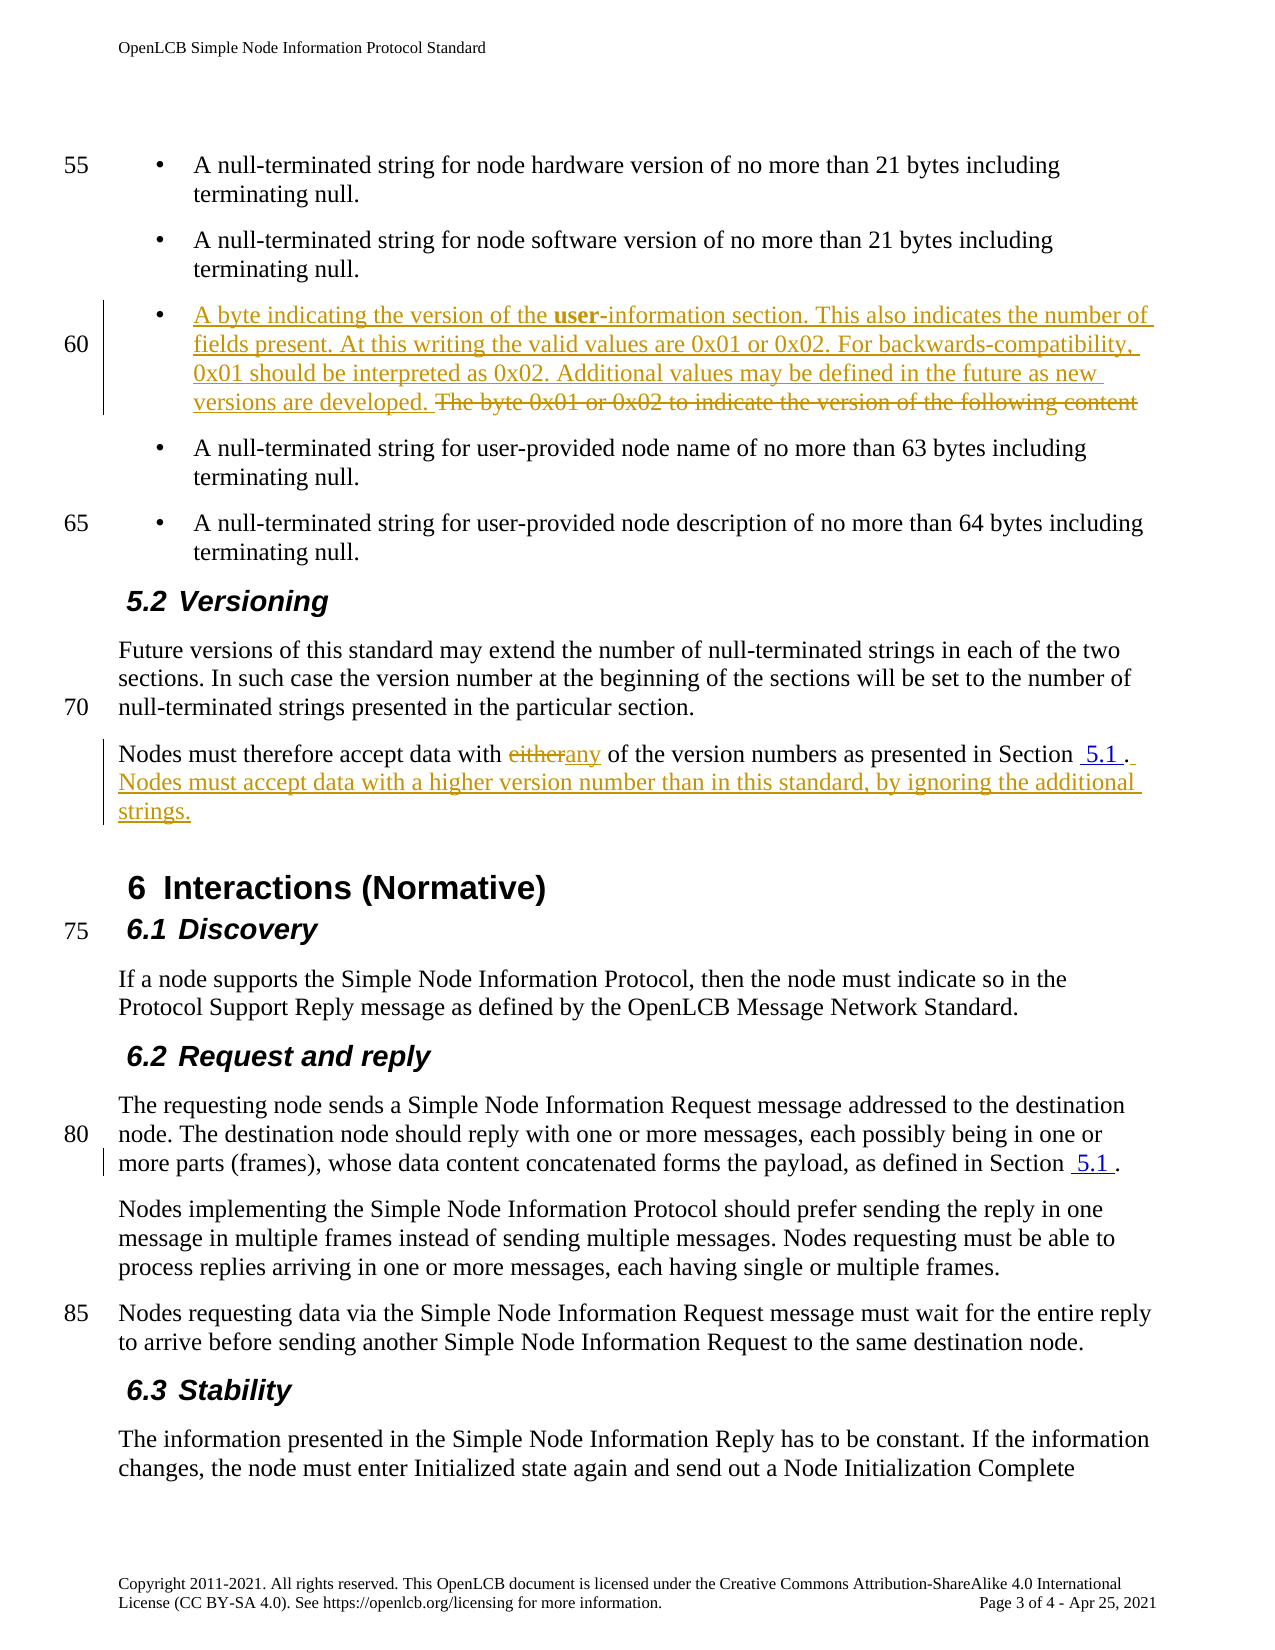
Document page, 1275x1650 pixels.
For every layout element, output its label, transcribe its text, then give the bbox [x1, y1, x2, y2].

list A null-terminated string for node hardware version of no more than 21 bytes including terminating null. [156, 150, 1157, 207]
subtitle Versioning [118, 583, 1157, 617]
text Nodes must therefore accept data with any of the version numbers as presented in Section 5.1 . Nodes must accept data with a higher version number than in this standard, by ignoring the additional strings. [118, 739, 1157, 825]
list A null-terminated string for user-provided node name of no more than 63 bytes including terminating null. [156, 433, 1157, 491]
subtitle Request and reply [118, 1039, 1157, 1072]
text The requesting node sends a Simple Node Information Request message addressed to the destination node. The destination node should reply with one or more messages, each possibly being in one or more parts (frames), whose data content concatenated forms the payload, as defined in Section 5.1 . [118, 1090, 1157, 1176]
text The information presented in the Simple Node Information Reply has to be constant. If the information changes, the node must enter Initialized state again and send out a Node Initialization Complete [118, 1424, 1157, 1482]
list A byte indicating the version of the user-information section. This also indicates the number of fields present. At this writing the valid values are 0x01 or 0x02. For backwards-compatibility, 0x01 should be interpreted as 0x02. Additional values may be defined in the future as new versions are developed. [156, 300, 1157, 415]
subtitle Stability [118, 1373, 1157, 1407]
list A null-terminated string for node software version of no more than 21 bytes including terminating null. [156, 225, 1157, 283]
text If a node supports the Simple Node Information Protocol, then the node must indicate so in the Protocol Support Reply message as defined by the OpenLCB Message Network Standard. [118, 964, 1157, 1021]
subtitle Discovery [118, 912, 1157, 946]
subtitle Interactions (Normative) [118, 868, 1157, 906]
text Nodes implementing the Simple Node Information Protocol should prefer sending the reply in one message in multiple frames instead of sending multiple messages. Nodes requesting must be able to process replies arriving in one or more messages, each having single or multiple frames. [118, 1194, 1157, 1280]
text Future versions of this standard may extend the number of null-terminated strings in each of the two sections. In such case the version number at the beginning of the sections will be set to the number of null-terminated strings presented in the particular section. [118, 635, 1157, 721]
text Nodes requesting data via the Simple Node Information Request message must wait for the entire reply to arrive before sending another Simple Node Information Request to the same destination node. [118, 1298, 1157, 1356]
list A null-terminated string for user-provided node description of no more than 64 bytes including terminating null. [156, 508, 1157, 566]
